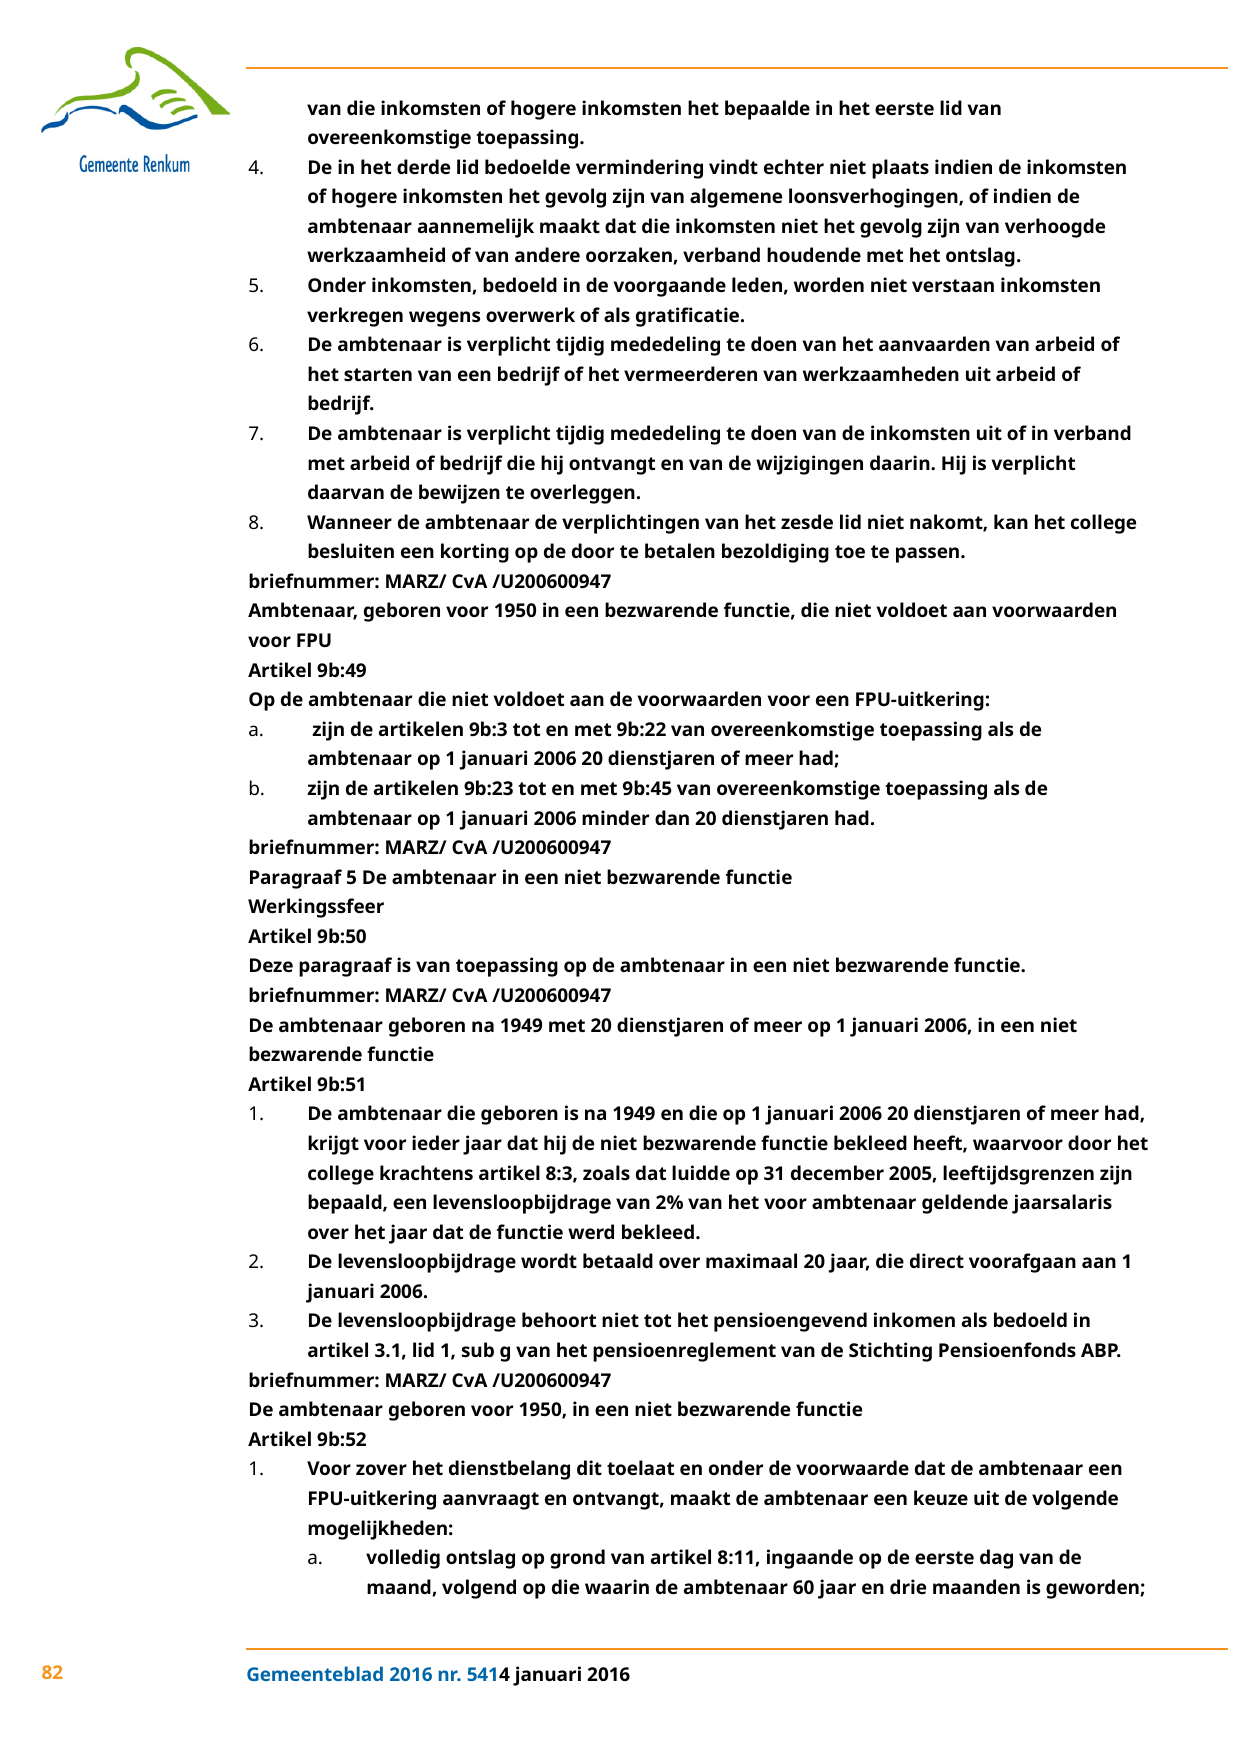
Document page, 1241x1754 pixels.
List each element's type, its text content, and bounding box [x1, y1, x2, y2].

text Paragraaf 5 De ambtenaar in een niet bezwarende functie [248, 864, 1152, 890]
text De ambtenaar geboren voor 1950, in een niet bezwarende functie [248, 1396, 1152, 1422]
list zijn de artikelen 9b:23 tot en met 9b:45 van overeenkomstige toepassing als de ambtenaar op 1 januari 2006 minder dan 20 dienstjaren had. [248, 775, 1152, 831]
text De ambtenaar geboren na 1949 met 20 dienstjaren of meer op 1 januari 2006, in een niet bezwarende functie [248, 1012, 1152, 1067]
list Onder inkomsten, bedoeld in de voorgaande leden, worden niet verstaan inkomsten verkregen wegens overwerk of als gratificatie. [248, 272, 1152, 328]
text Op de ambtenaar die niet voldoet aan de voorwaarden voor een FPU-uitkering: [248, 686, 1152, 712]
picture [41, 47, 231, 172]
text Artikel 9b:51 [248, 1071, 1152, 1097]
text Artikel 9b:49 [248, 657, 1152, 683]
list De in het derde lid bedoelde vermindering vindt echter niet plaats indien de inkomsten of hogere inkomsten het gevolg zijn van algemene loonsverhogingen, of indien de ambtenaar aannemelijk maakt dat die inkomsten niet het gevolg zijn van verhoogde werkzaamheid of van andere oorzaken, verband houdende met het ontslag. [248, 154, 1152, 268]
text briefnummer: MARZ/ CvA /U200600947 [248, 834, 1152, 860]
list Wanneer de ambtenaar de verplichtingen van het zesde lid niet nakomt, kan het college besluiten een korting op de door te betalen bezoldiging toe te passen. [248, 509, 1152, 564]
text briefnummer: MARZ/ CvA /U200600947 [248, 568, 1152, 594]
list De ambtenaar die geboren is na 1949 en die op 1 januari 2006 20 dienstjaren of meer had, krijgt voor ieder jaar dat hij de niet bezwarende functie bekleed heeft, waarvoor door het college krachtens artikel 8:3, zoals dat luidde op 31 december 2005, leeftijdsgrenzen zijn bepaald, een levensloopbijdrage van 2% van het voor ambtenaar geldende jaarsalaris over het jaar dat de functie werd bekleed. [248, 1101, 1152, 1245]
text Deze paragraaf is van toepassing op de ambtenaar in een niet bezwarende functie. [248, 953, 1152, 978]
list De levensloopbijdrage behoort niet tot het pensioengevend inkomen als bedoeld in artikel 3.1, lid 1, sub g van het pensioenreglement van de Stichting Pensioenfonds ABP. [248, 1308, 1152, 1363]
list De ambtenaar is verplicht tijdig mededeling te doen van de inkomsten uit of in verband met arbeid of bedrijf die hij ontvangt en van de wijzigingen daarin. Hij is verplicht daarvan de bewijzen te overleggen. [248, 420, 1152, 505]
list De levensloopbijdrage wordt betaald over maximaal 20 jaar, die direct voorafgaan aan 1 januari 2006. [248, 1248, 1152, 1304]
text Artikel 9b:52 [248, 1426, 1152, 1452]
text briefnummer: MARZ/ CvA /U200600947 [248, 982, 1152, 1008]
list De ambtenaar is verplicht tijdig mededeling te doen van het aanvaarden van arbeid of het starten van een bedrijf of het vermeerderen van werkzaamheden uit arbeid of bedrijf. [248, 331, 1152, 416]
list van die inkomsten of hogere inkomsten het bepaalde in het eerste lid van overeenkomstige toepassing. [248, 95, 1152, 150]
text Werkingssfeer [248, 893, 1152, 919]
text Artikel 9b:50 [248, 923, 1152, 949]
list volledig ontslag op grond van artikel 8:11, ingaande op de eerste dag van de maand, volgend op die waarin de ambtenaar 60 jaar en drie maanden is geworden; [307, 1544, 1152, 1600]
list Voor zover het dienstbelang dit toelaat en onder de voorwaarde dat de ambtenaar een FPU-uitkering aanvraagt en ontvangt, maakt de ambtenaar een keuze uit de volgende mogelijkheden: [248, 1456, 1152, 1541]
text Ambtenaar, geboren voor 1950 in een bezwarende functie, die niet voldoet aan voorwaarden voor FPU [248, 598, 1152, 653]
text briefnummer: MARZ/ CvA /U200600947 [248, 1367, 1152, 1393]
list zijn de artikelen 9b:3 tot en met 9b:22 van overeenkomstige toepassing als de ambtenaar op 1 januari 2006 20 dienstjaren of meer had; [248, 716, 1152, 771]
